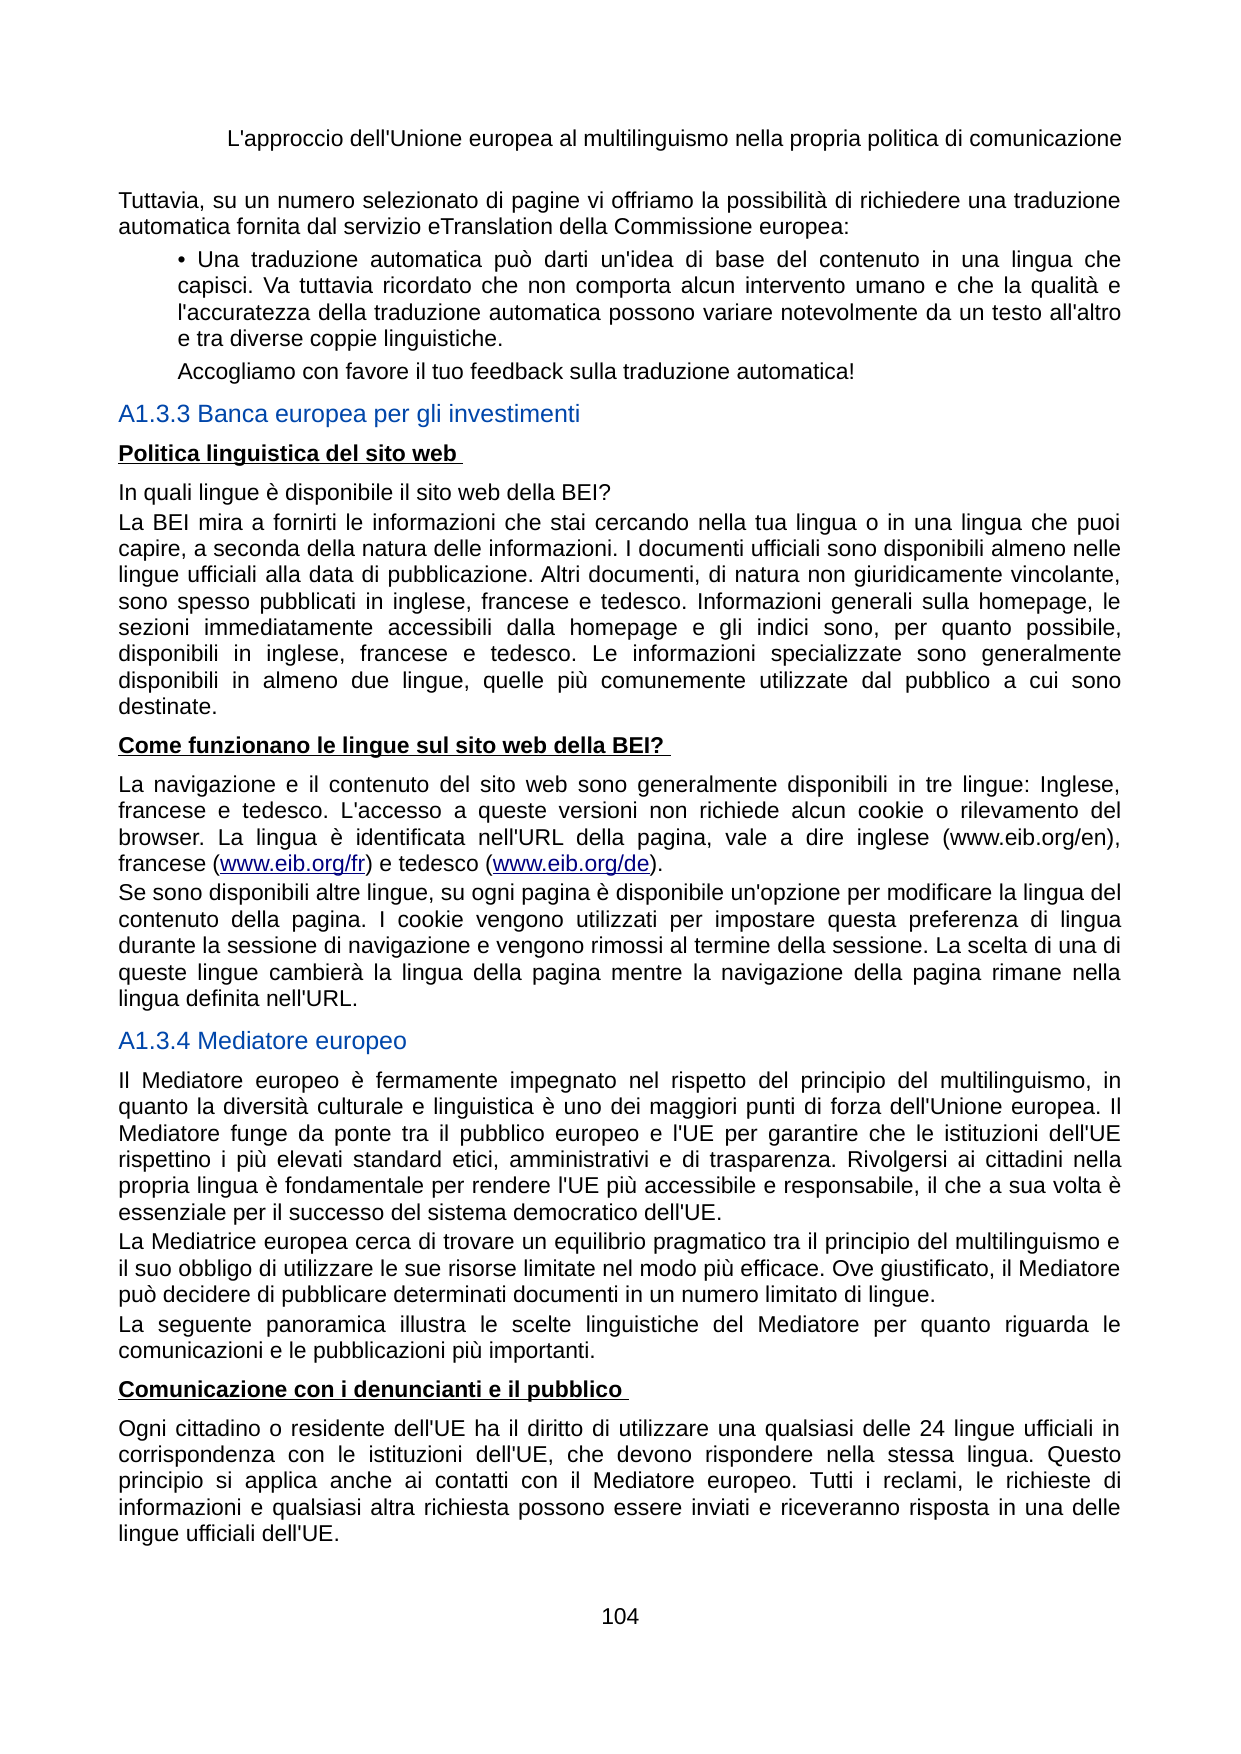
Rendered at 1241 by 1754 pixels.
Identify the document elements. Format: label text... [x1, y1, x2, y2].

subtitle Comunicazione con i denuncianti e il pubblico [118, 1376, 1122, 1402]
text La seguente panoramica illustra le scelte linguistiche del Mediatore per quanto riguarda le comunicazioni e le pubblicazioni più importanti. [118, 1311, 1122, 1363]
subtitle Come funzionano le lingue sul sito web della BEI? [118, 732, 1122, 758]
text La navigazione e il contenuto del sito web sono generalmente disponibili in tre lingue: Inglese, francese e tedesco. L'accesso a queste versioni non richiede alcun cookie o rilevamento del browser. La lingua è identificata nell'URL della pagina, vale a dire inglese (www.eib.org/en), francese (www.eib.org/fr) e tedesco (www.eib.org/de). [118, 771, 1122, 876]
text La Mediatrice europea cerca di trovare un equilibrio pragmatico tra il principio del multilinguismo e il suo obbligo di utilizzare le sue risorse limitate nel modo più efficace. Ove giustificato, il Mediatore può decidere di pubblicare determinati documenti in un numero limitato di lingue. [118, 1228, 1122, 1307]
text La BEI mira a fornirti le informazioni che stai cercando nella tua lingua o in una lingua che puoi capire, a seconda della natura delle informazioni. I documenti ufficiali sono disponibili almeno nelle lingue ufficiali alla data di pubblicazione. Altri documenti, di natura non giuridicamente vincolante, sono spesso pubblicati in inglese, francese e tedesco. Informazioni generali sulla homepage, le sezioni immediatamente accessibili dalla homepage e gli indici sono, per quanto possibile, disponibili in inglese, francese e tedesco. Le informazioni specializzate sono generalmente disponibili in almeno due lingue, quelle più comunemente utilizzate dal pubblico a cui sono destinate. [118, 508, 1122, 719]
subtitle A1.3.4 Mediatore europeo [118, 1026, 1122, 1054]
text Tuttavia, su un numero selezionato di pagine vi offriamo la possibilità di richiedere una traduzione automatica fornita dal servizio eTranslation della Commissione europea: [118, 187, 1122, 239]
text In quali lingue è disponibile il sito web della BEI? [118, 479, 1122, 505]
text Il Mediatore europeo è fermamente impegnato nel rispetto del principio del multilinguismo, in quanto la diversità culturale e linguistica è uno dei maggiori punti di forza dell'Unione europea. Il Mediatore funge da ponte tra il pubblico europeo e l'UE per garantire che le istituzioni dell'UE rispettino i più elevati standard etici, amministrativi e di trasparenza. Rivolgersi ai cittadini nella propria lingua è fondamentale per rendere l'UE più accessibile e responsabile, il che a sua volta è essenziale per il successo del sistema democratico dell'UE. [118, 1067, 1122, 1225]
text Accogliamo con favore il tuo feedback sulla traduzione automatica! [177, 358, 1122, 384]
subtitle Politica linguistica del sito web [118, 440, 1122, 466]
text • Una traduzione automatica può darti un'idea di base del contenuto in una lingua che capisci. Va tuttavia ricordato che non comporta alcun intervento umano e che la qualità e l'accuratezza della traduzione automatica possono variare notevolmente da un testo all'altro e tra diverse coppie linguistiche. [177, 246, 1122, 351]
text Se sono disponibili altre lingue, su ogni pagina è disponibile un'opzione per modificare la lingua del contenuto della pagina. I cookie vengono utilizzati per impostare questa preferenza di lingua durante la sessione di navigazione e vengono rimossi al termine della sessione. La scelta di una di queste lingue cambierà la lingua della pagina mentre la navigazione della pagina rimane nella lingua definita nell'URL. [118, 879, 1122, 1011]
text Ogni cittadino o residente dell'UE ha il diritto di utilizzare una qualsiasi delle 24 lingue ufficiali in corrispondenza con le istituzioni dell'UE, che devono rispondere nella stessa lingua. Questo principio si applica anche ai contatti con il Mediatore europeo. Tutti i reclami, le richieste di informazioni e qualsiasi altra richiesta possono essere inviati e riceveranno risposta in una delle lingue ufficiali dell'UE. [118, 1415, 1122, 1546]
subtitle A1.3.3 Banca europea per gli investimenti [118, 399, 1122, 428]
